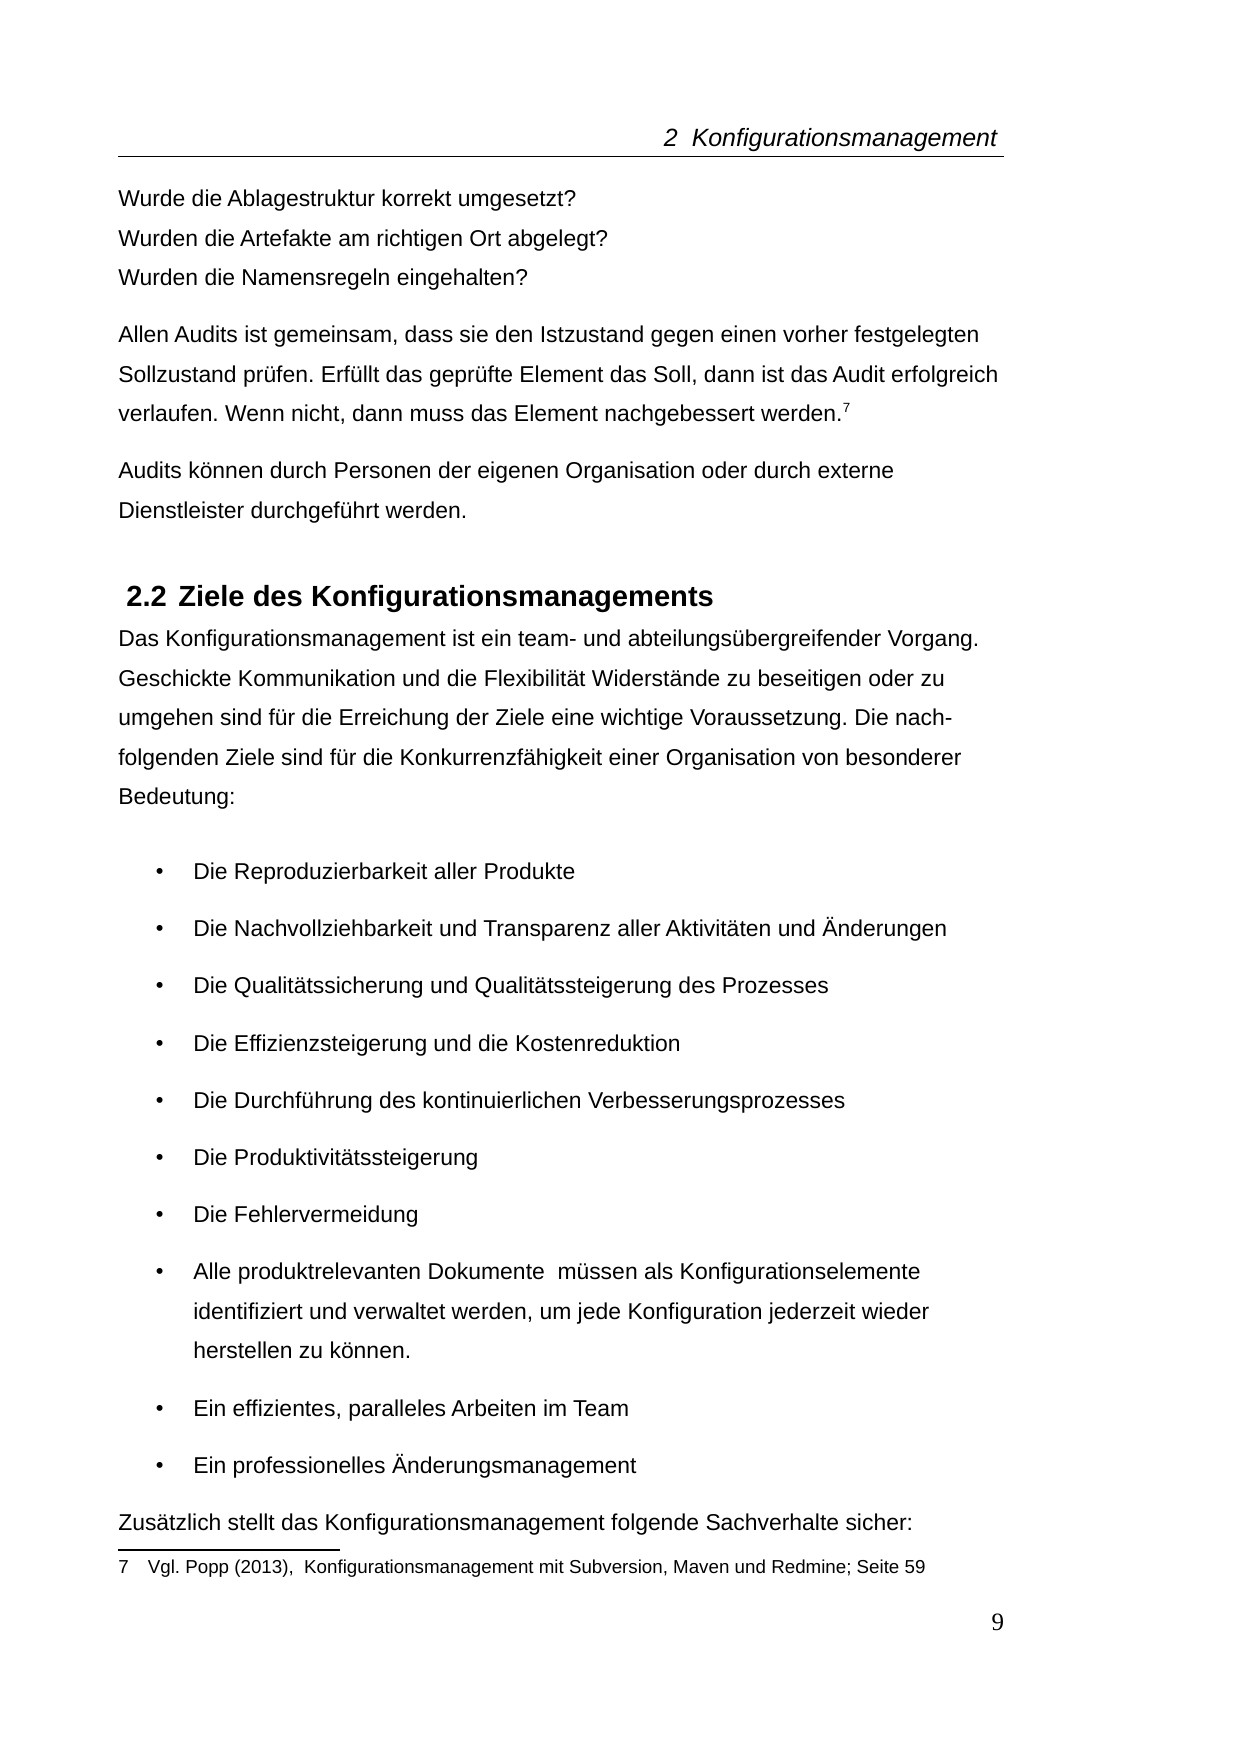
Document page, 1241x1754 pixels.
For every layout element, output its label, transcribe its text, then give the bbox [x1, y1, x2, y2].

list Die Nachvollziehbarkeit und Transparenz aller Aktivitäten und Änderungen [156, 915, 1004, 942]
list Ein effizientes, paralleles Arbeiten im Team [156, 1394, 1004, 1421]
subtitle Ziele des Konfigurationsmanagements [118, 579, 1004, 613]
text Wurde die Ablagestruktur korrekt umgesetzt? Wurden die Artefakte am richtigen Ort abgelegt? Wurden die Namensregeln eingehalten? [118, 185, 1004, 291]
list Die Reproduzierbarkeit aller Produkte [156, 858, 1004, 884]
text Vgl. Popp (2013), Konfigurationsmanagement mit Subversion, Maven und Redmine; Seite 59 [118, 1556, 1004, 1578]
list Die Durchführung des kontinuierlichen Verbesserungsprozesses [156, 1087, 1004, 1113]
text Audits können durch Personen der eigenen Organisation oder durch externe Dienstleister durchgeführt werden. [118, 457, 1004, 523]
list Ein professionelles Änderungsmanagement [156, 1452, 1004, 1478]
list Die Qualitätssicherung und Qualitätssteigerung des Prozesses [156, 972, 1004, 999]
text Das Konfigurationsmanagement ist ein team- und abteilungsübergreifender Vorgang. Geschickte Kommunikation und die Flexibilität Widerstände zu beseitigen oder zu umgehen sind für die Erreichung der Ziele eine wichtige Voraussetzung. Die nach-folgenden Ziele sind für die Konkurrenzfähigkeit einer Organisation von besonderer Bedeutung: [118, 625, 1004, 809]
text Allen Audits ist gemeinsam, dass sie den Istzustand gegen einen vorher festgelegten Sollzustand prüfen. Erfüllt das geprüfte Element das Soll, dann ist das Audit erfolgreich verlaufen. Wenn nicht, dann muss das Element nachgebessert werden. [118, 321, 1004, 427]
text Zusätzlich stellt das Konfigurationsmanagement folgende Sachverhalte sicher: [118, 1509, 1004, 1535]
list Alle produktrelevanten Dokumente müssen als Konfigurationselemente identifiziert und verwaltet werden, um jede Konfiguration jederzeit wieder herstellen zu können. [156, 1258, 1004, 1364]
list Die Produktivitätssteigerung [156, 1144, 1004, 1170]
list Die Fehlervermeidung [156, 1201, 1004, 1227]
list Die Effizienzsteigerung und die Kostenreduktion [156, 1029, 1004, 1056]
